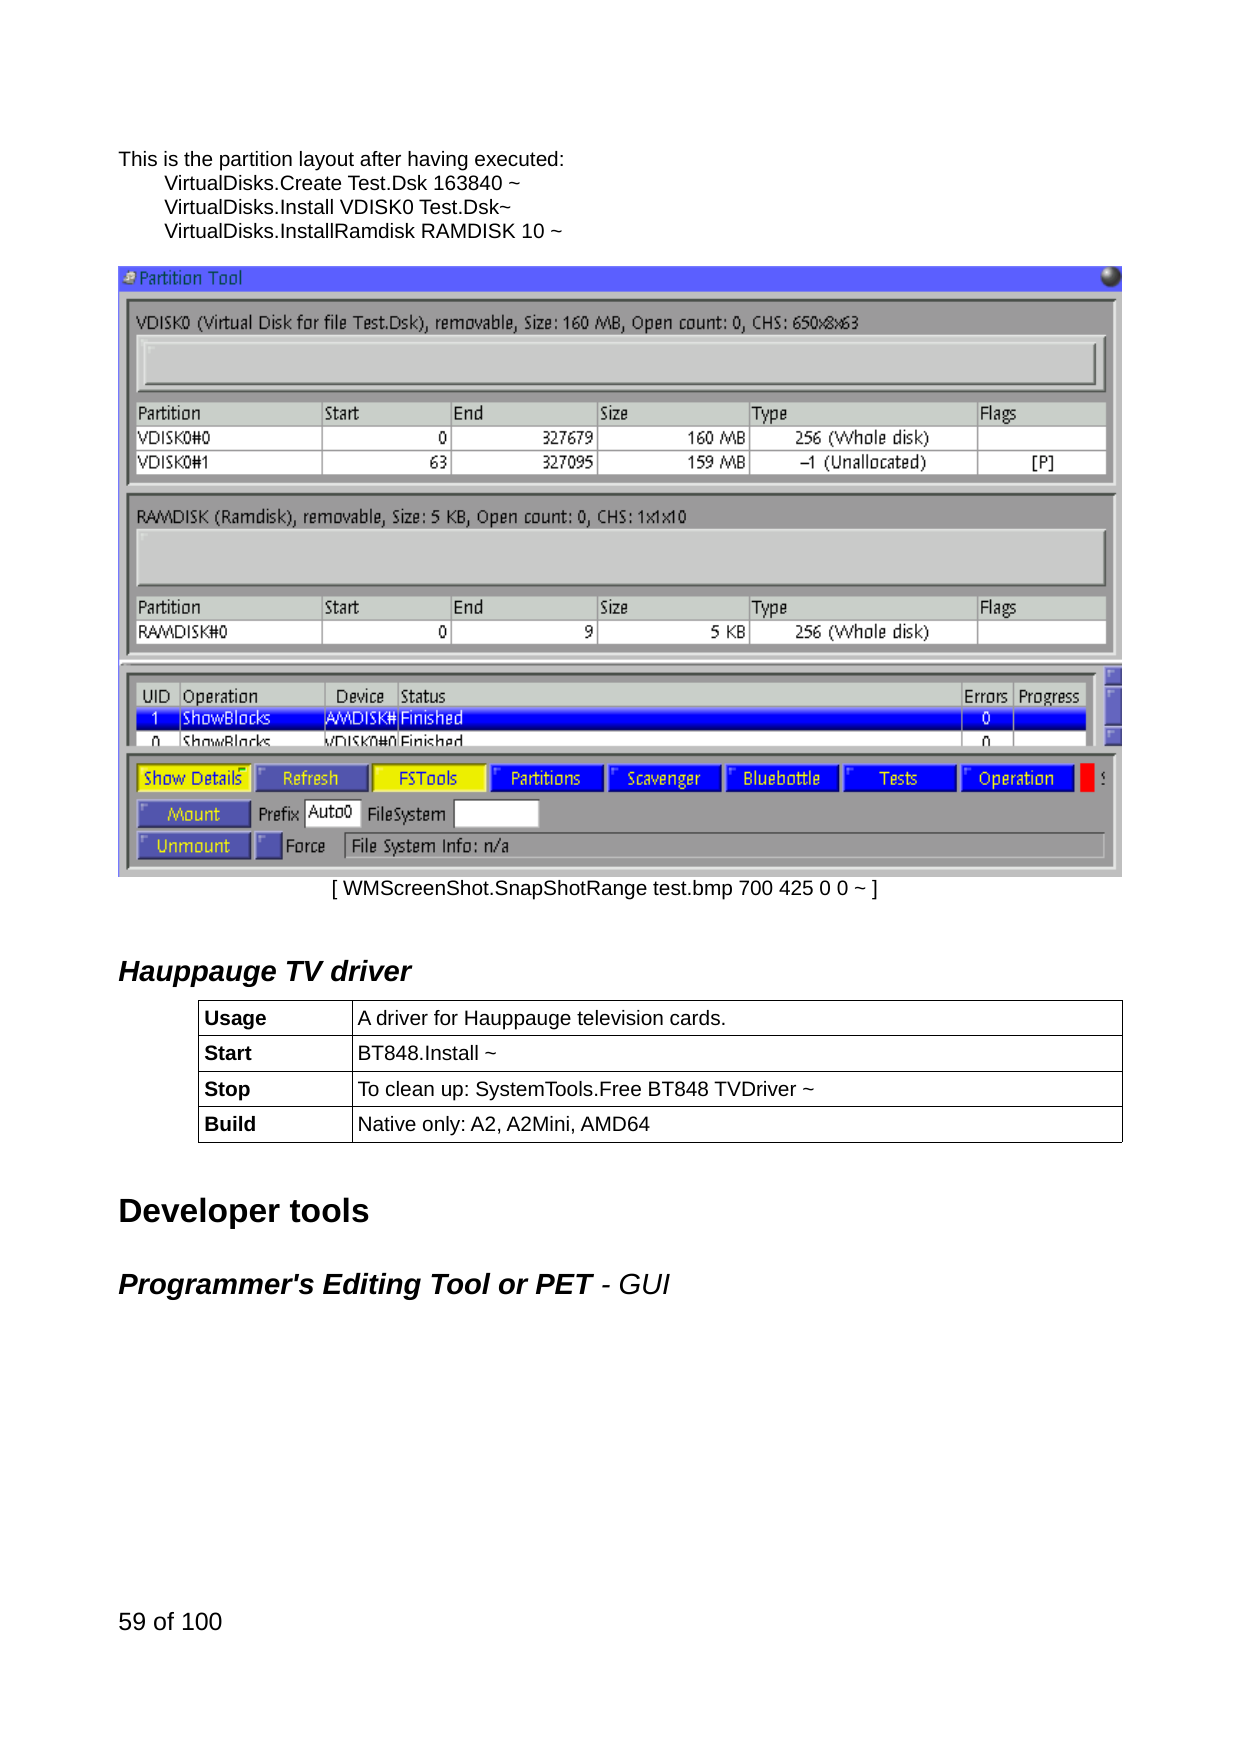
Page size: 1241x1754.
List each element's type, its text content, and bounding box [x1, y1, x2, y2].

table_cell Native only: A2, A2Mini, AMD64 [353, 1107, 1122, 1142]
table_cell Stop [199, 1072, 352, 1106]
picture [118, 266, 1122, 877]
text VirtualDisks.InstallRamdisk RAMDISK 10 ~ [118, 219, 1122, 243]
table_header Usage [199, 1001, 352, 1035]
subtitle Programmer's Editing Tool or PET - GUI [118, 1267, 1122, 1301]
table_cell Build [199, 1107, 352, 1142]
table_cell To clean up: SystemTools.Free BT848 TVDriver ~ [353, 1072, 1122, 1106]
table_cell BT848.Install ~ [353, 1036, 1122, 1071]
table_cell Start [199, 1036, 352, 1071]
text VirtualDisks.Create Test.Dsk 163840 ~ VirtualDisks.Install VDISK0 Test.Dsk~ [118, 171, 1122, 219]
subtitle Developer tools [118, 1191, 1122, 1230]
table_header A driver for Hauppauge television cards. [353, 1001, 1122, 1035]
text This is the partition layout after having executed: [118, 147, 1122, 171]
text [ WMScreenShot.SnapShotRange test.bmp 700 425 0 0 ~ ] [118, 877, 1122, 900]
subtitle Hauppauge TV driver [118, 954, 1122, 987]
